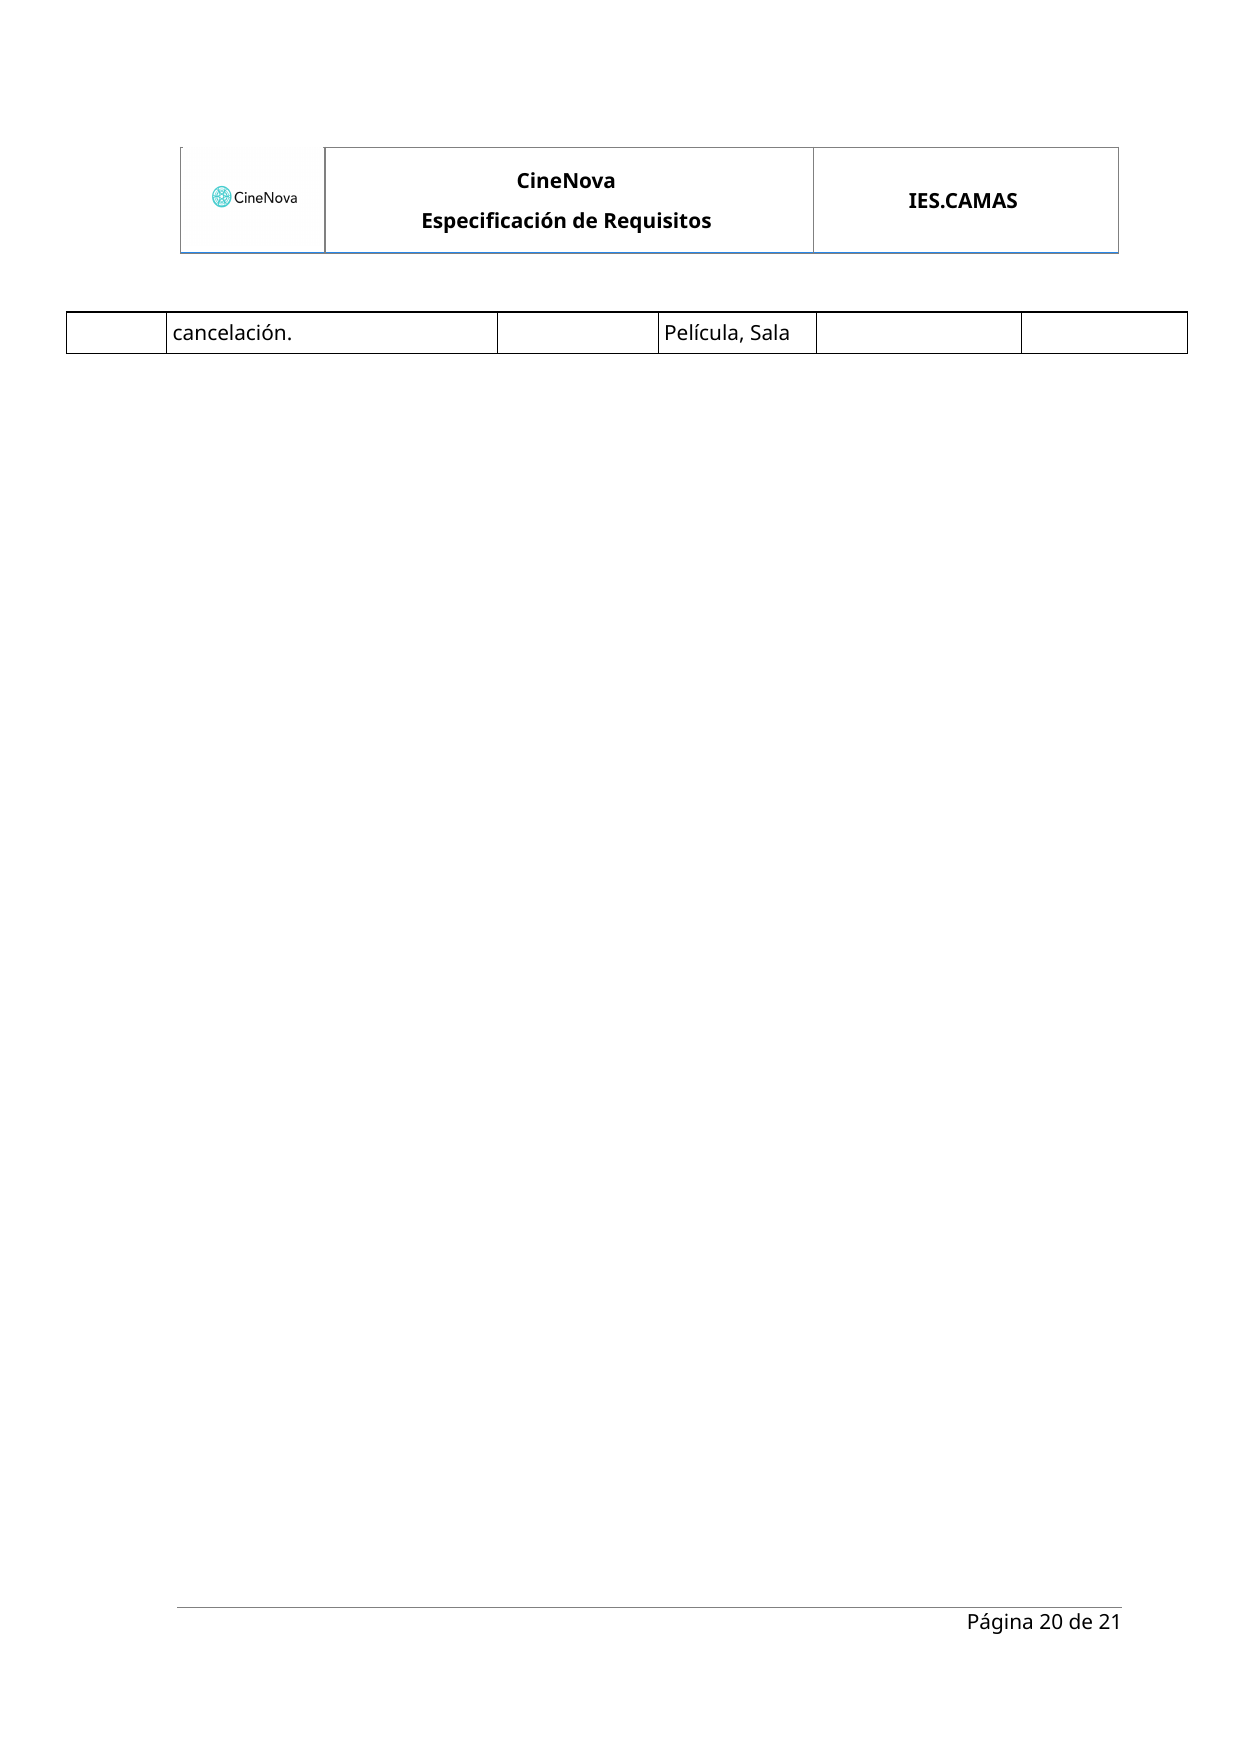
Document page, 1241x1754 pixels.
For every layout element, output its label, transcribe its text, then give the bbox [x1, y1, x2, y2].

picture [183, 147, 324, 246]
table_cell [67, 313, 166, 352]
table_cell [817, 313, 1021, 352]
table_cell [1022, 313, 1187, 352]
table_cell [498, 313, 658, 352]
table_cell Película, Sala [659, 313, 816, 352]
table_cell cancelación. [167, 313, 497, 352]
